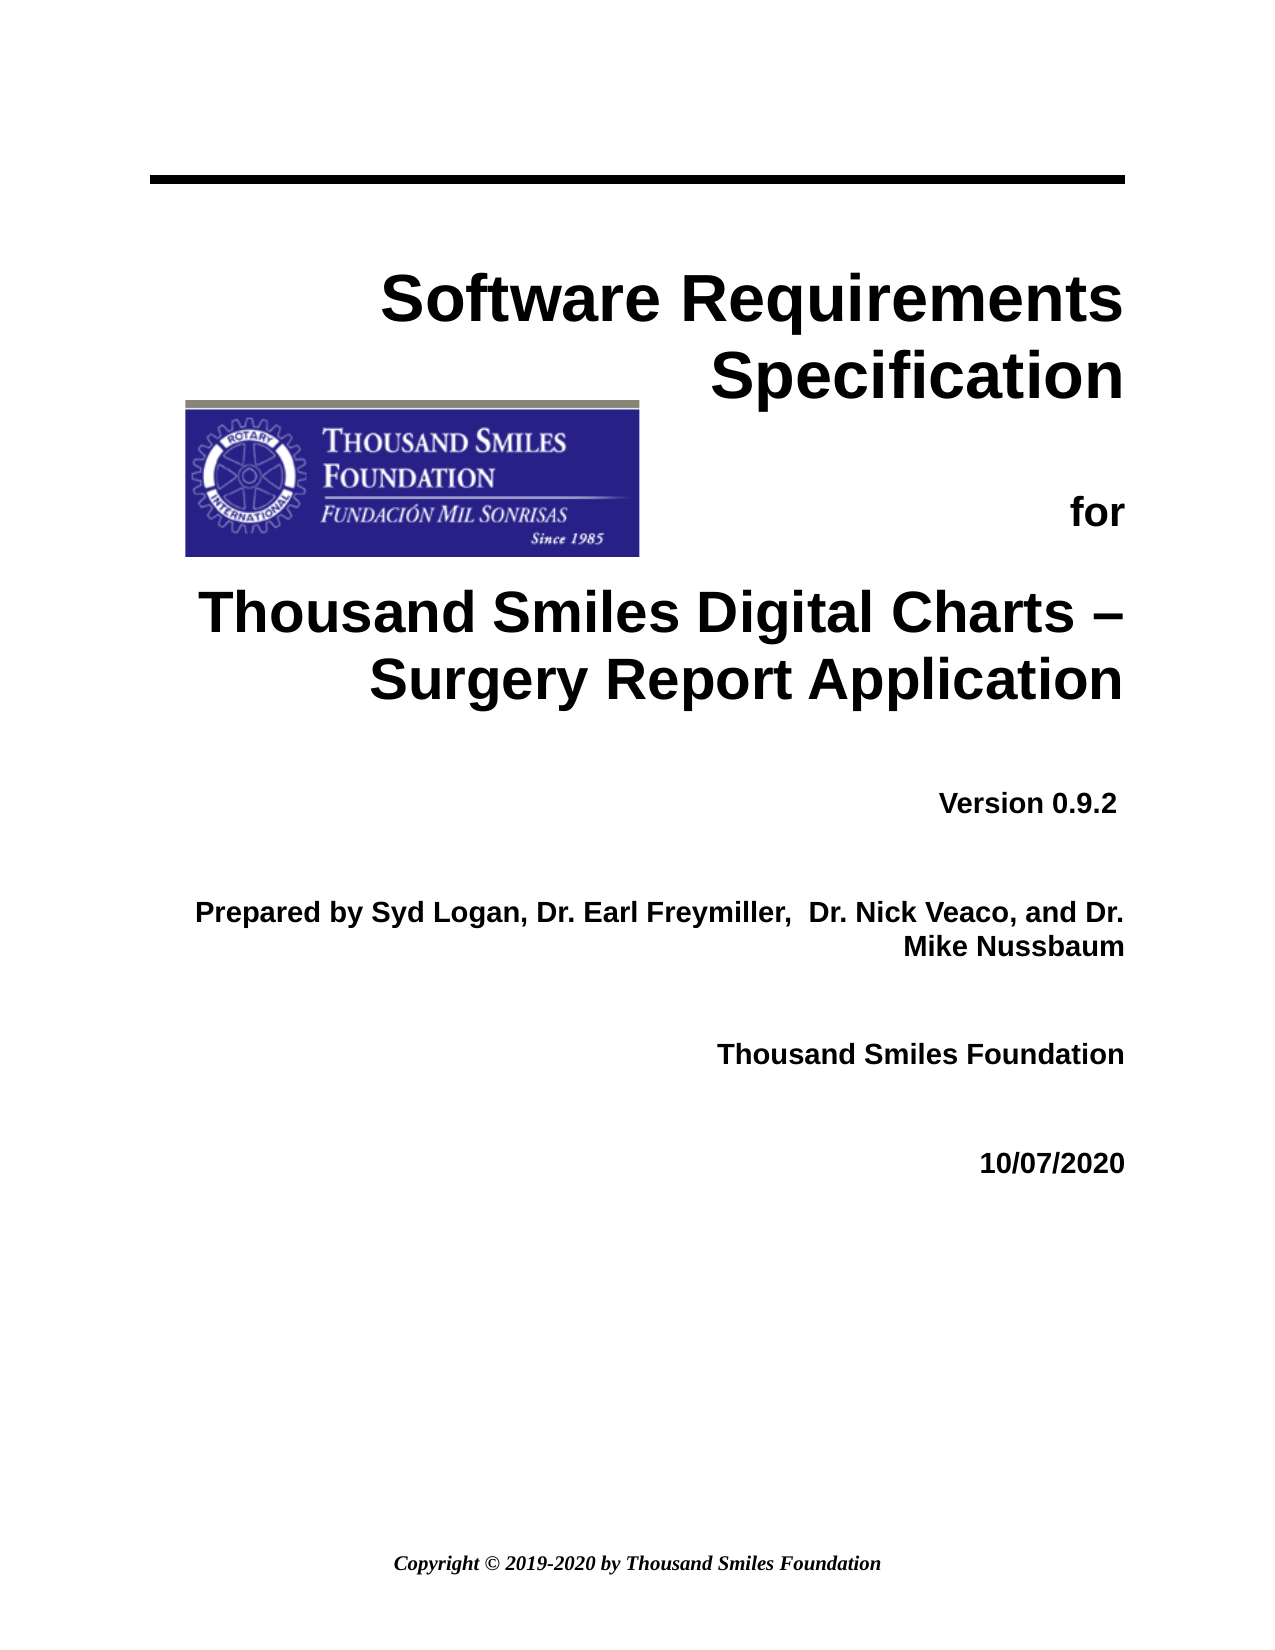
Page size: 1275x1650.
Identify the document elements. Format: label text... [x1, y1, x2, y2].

subtitle [150, 488, 185, 536]
picture [185, 400, 640, 557]
text 10/07/2020 [150, 1146, 1125, 1179]
text Version 0.9.2 [150, 786, 1125, 820]
text Prepared by Syd Logan, Dr. Earl Freymiller, Dr. Nick Veaco, and Dr. Mike Nussbaum [150, 895, 1125, 962]
subtitle for [640, 488, 1125, 536]
text Thousand Smiles Foundation [150, 1037, 1125, 1071]
subtitle Thousand Smiles Digital Charts – Surgery Report Application [150, 577, 1125, 711]
subtitle Software Requirements Specification [150, 259, 1125, 413]
